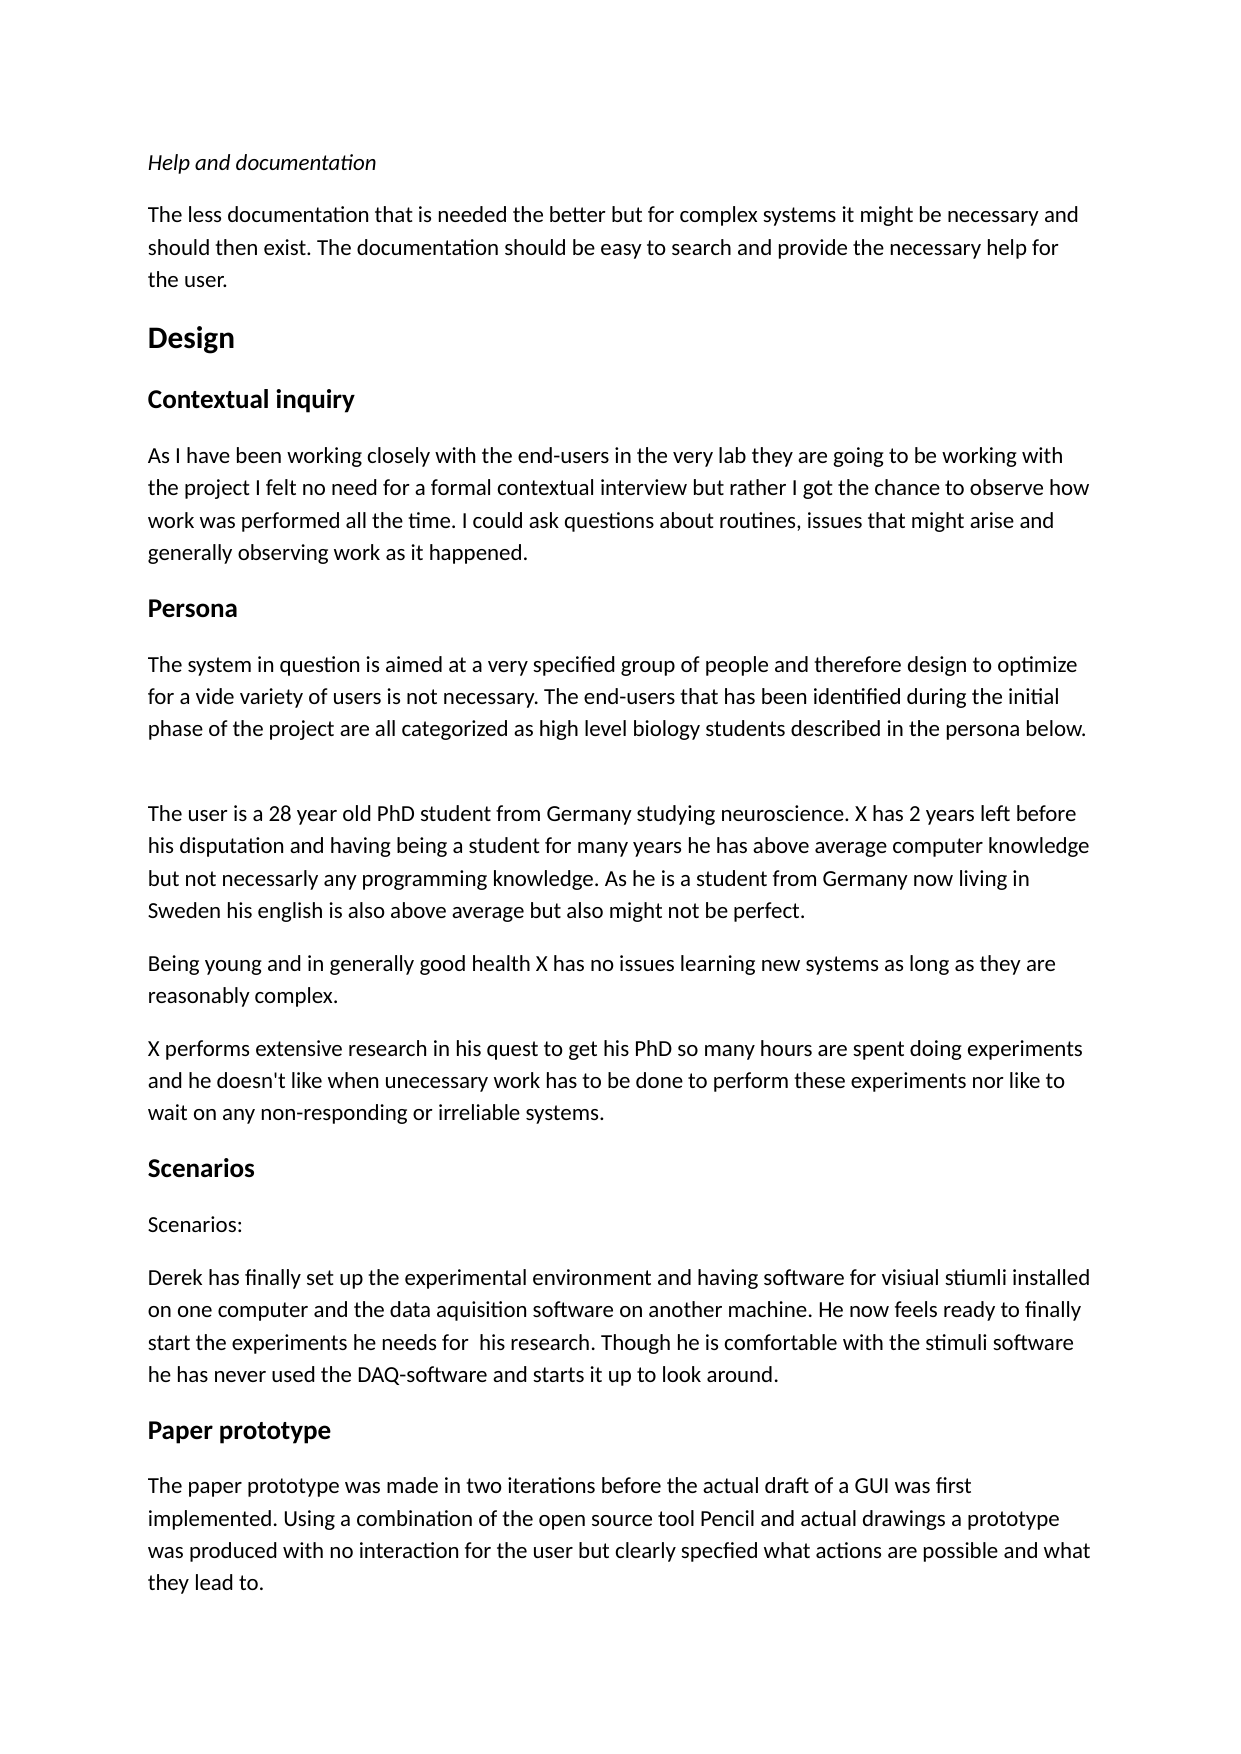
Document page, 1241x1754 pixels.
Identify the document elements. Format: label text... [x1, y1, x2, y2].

text As I have been working closely with the end-users in the very lab they are going to be working with the project I felt no need for a formal contextual interview but rather I got the chance to observe how work was performed all the time. I could ask questions about routines, issues that might arise and generally observing work as it happened. [148, 441, 1093, 566]
text The system in question is aimed at a very specified group of people and therefore design to optimize for a vide variety of users is not necessary. The end-users that has been identified during the initial phase of the project are all categorized as high level biology students described in the persona below. [148, 650, 1093, 774]
text Paper prototype [148, 1413, 1093, 1446]
text The user is a 28 year old PhD student from Germany studying neuroscience. X has 2 years left before his disputation and having being a student for many years he has above average computer knowledge but not necessarly any programming knowledge. As he is a student from Germany now living in Sweden his english is also above average but also might not be perfect. [148, 799, 1093, 924]
text Derek has finally set up the experimental environment and having software for visiual stiumli installed on one computer and the data aquisition software on another machine. He now feels ready to finally start the experiments he needs for his research. Though he is comfortable with the stimuli software he has never used the DAQ-software and starts it up to look around. [148, 1263, 1093, 1388]
text Scenarios: [148, 1210, 1093, 1238]
text Scenarios [148, 1151, 1093, 1184]
text Design [148, 318, 1093, 356]
text Contextual inquiry [148, 383, 1093, 416]
text Help and documentation [148, 148, 1093, 176]
text The paper prototype was made in two iterations before the actual draft of a GUI was first implemented. Using a combination of the open source tool Pencil and actual drawings a prototype was produced with no interaction for the user but clearly specfied what actions are possible and what they lead to. [148, 1472, 1093, 1596]
text X performs extensive research in his quest to get his PhD so many hours are spent doing experiments and he doesn't like when unecessary work has to be done to perform these experiments nor like to wait on any non-responding or irreliable systems. [148, 1034, 1093, 1126]
text Persona [148, 591, 1093, 624]
text The less documentation that is needed the better but for complex systems it might be necessary and should then exist. The documentation should be easy to search and provide the necessary help for the user. [148, 201, 1093, 293]
text Being young and in generally good health X has no issues learning new systems as long as they are reasonably complex. [148, 949, 1093, 1009]
